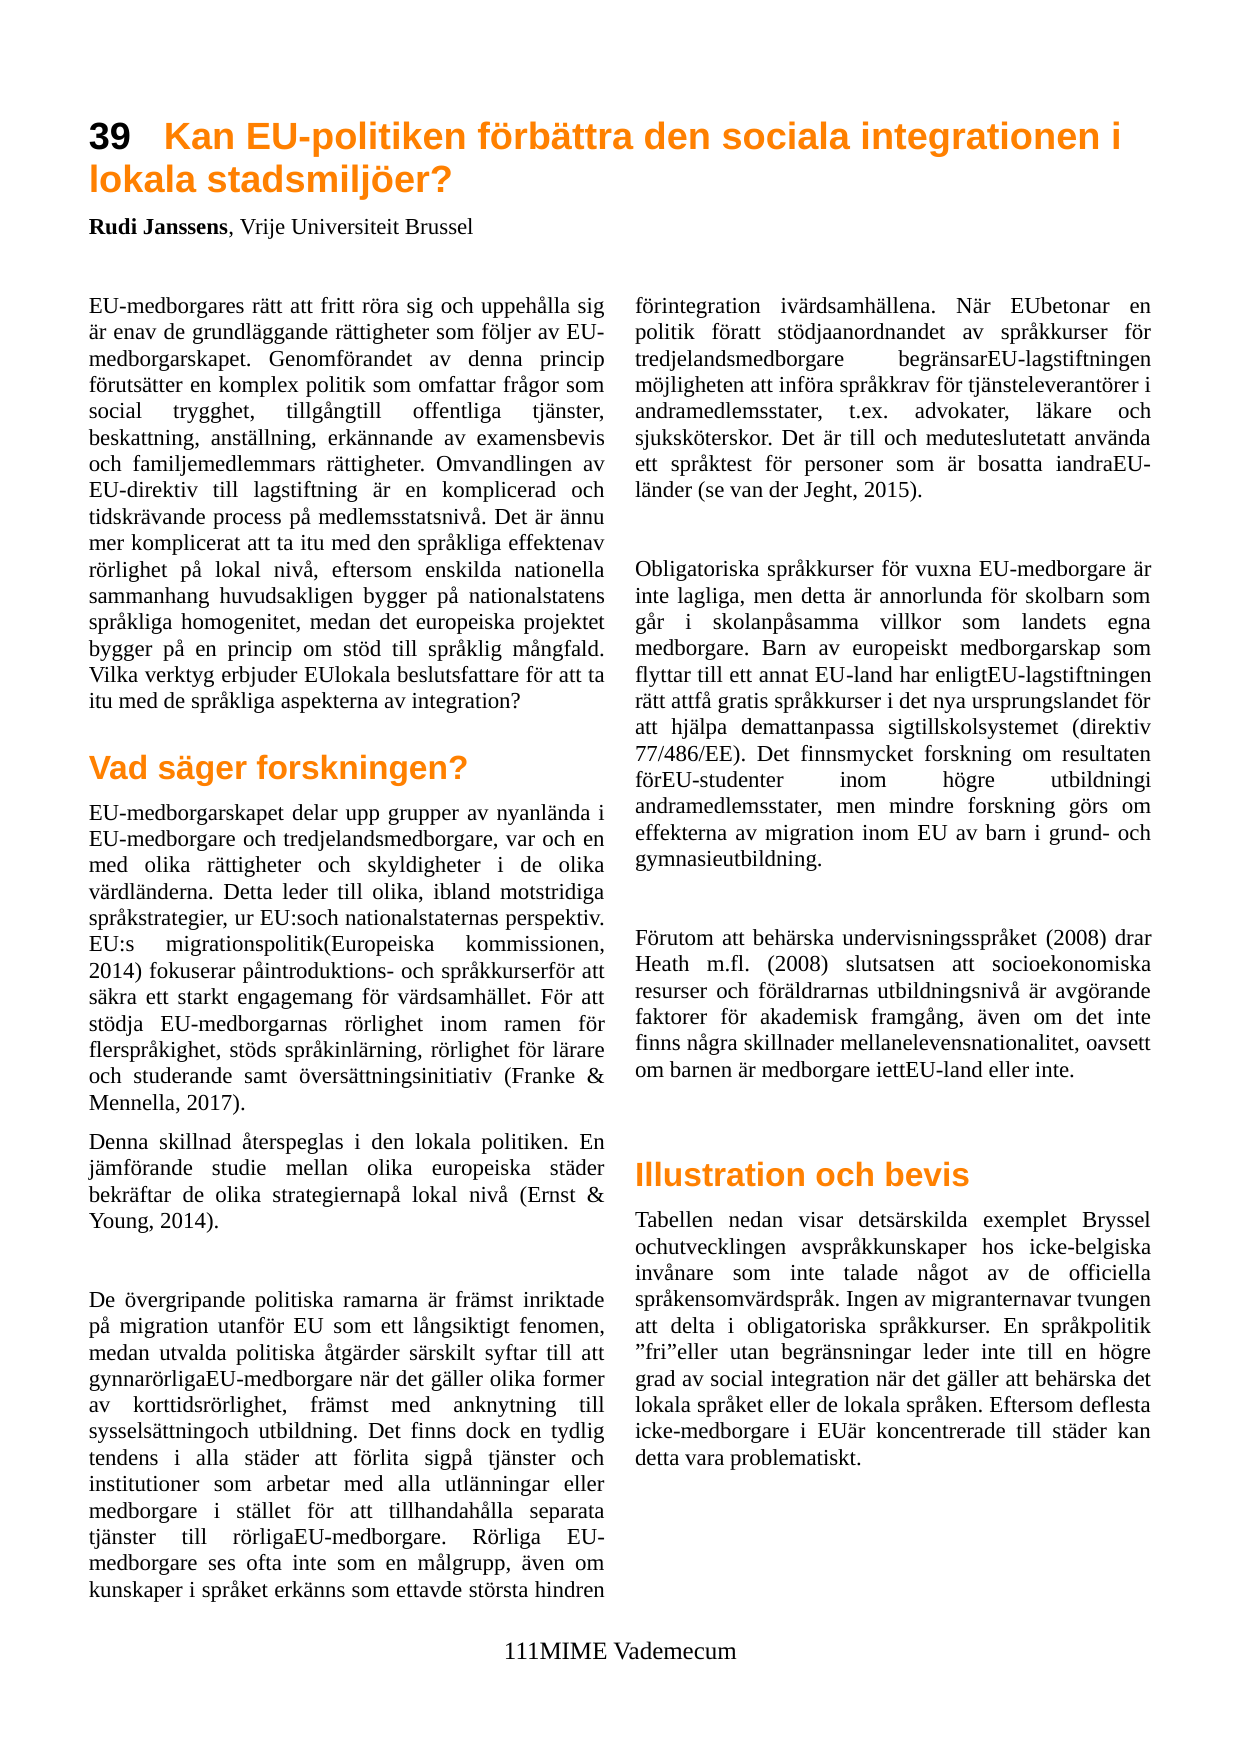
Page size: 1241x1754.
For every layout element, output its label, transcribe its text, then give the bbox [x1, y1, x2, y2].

subtitle Kan EU-politiken förbättra den sociala integrationen i lokala stadsmiljöer? [88, 113, 1152, 201]
subtitle Illustration och bevis [635, 1155, 1152, 1194]
text Tabellen nedan visar detsärskilda exemplet Bryssel ochutvecklingen avspråkkunskaper hos icke-belgiska invånare som inte talade något av de officiella språkensomvärdspråk. Ingen av migranternavar tvungen att delta i obligatoriska språkkurser. En språkpolitik ”fri”eller utan begränsningar leder inte till en högre grad av social integration när det gäller att behärska det lokala språket eller de lokala språken. Eftersom deflesta icke-medborgare i EUär koncentrerade till städer kan detta vara problematiskt. [635, 1206, 1152, 1470]
subtitle Vad säger forskningen? [88, 748, 605, 786]
text Förutom att behärska undervisningsspråket (2008) drar Heath m.fl. (2008) slutsatsen att socioekonomiska resurser och föräldrarnas utbildningsnivå är avgörande faktorer för akademisk framgång, även om det inte finns några skillnader mellanelevensnationalitet, oavsett om barnen är medborgare iettEU-land eller inte. [635, 924, 1152, 1082]
text EU-medborgarskapet delar upp grupper av nyanlända i EU-medborgare och tredjelandsmedborgare, var och en med olika rättigheter och skyldigheter i de olika värdländerna. Detta leder till olika, ibland motstridiga språkstrategier, ur EU:soch nationalstaternas perspektiv. EU:s migrationspolitik(Europeiska kommissionen, 2014) fokuserar påintroduktions- och språkkurserför att säkra ett starkt engagemang för värdsamhället. För att stödja EU-medborgarnas rörlighet inom ramen för flerspråkighet, stöds språkinlärning, rörlighet för lärare och studerande samt översättningsinitiativ (Franke & Mennella, 2017). [88, 799, 605, 1115]
text De övergripande politiska ramarna är främst inriktade på migration utanför EU som ett långsiktigt fenomen, medan utvalda politiska åtgärder särskilt syftar till att gynnarörligaEU-medborgare när det gäller olika former av korttidsrörlighet, främst med anknytning till sysselsättningoch utbildning. Det finns dock en tydlig tendens i alla städer att förlita sigpå tjänster och institutioner som arbetar med alla utlänningar eller medborgare i stället för att tillhandahålla separata tjänster till rörligaEU-medborgare. Rörliga EU-medborgare ses ofta inte som en målgrupp, även om kunskaper i språket erkänns som ettavde största hindren [88, 1286, 605, 1602]
text Obligatoriska språkkurser för vuxna EU-medborgare är inte lagliga, men detta är annorlunda för skolbarn som går i skolanpåsamma villkor som landets egna medborgare. Barn av europeiskt medborgarskap som flyttar till ett annat EU-land har enligtEU-lagstiftningen rätt attfå gratis språkkurser i det nya ursprungslandet för att hjälpa demattanpassa sigtillskolsystemet (direktiv 77/486/EE). Det finnsmycket forskning om resultaten förEU-studenter inom högre utbildningi andramedlemsstater, men mindre forskning görs om effekterna av migration inom EU av barn i grund- och gymnasieutbildning. [635, 555, 1152, 872]
text Denna skillnad återspeglas i den lokala politiken. En jämförande studie mellan olika europeiska städer bekräftar de olika strategiernapå lokal nivå (Ernst & Young, 2014). [88, 1128, 605, 1233]
text EU-medborgares rätt att fritt röra sig och uppehålla sig är enav de grundläggande rättigheter som följer av EU-medborgarskapet. Genomförandet av denna princip förutsätter en komplex politik som omfattar frågor som social trygghet, tillgångtill offentliga tjänster, beskattning, anställning, erkännande av examensbevis och familjemedlemmars rättigheter. Omvandlingen av EU-direktiv till lagstiftning är en komplicerad och tidskrävande process på medlemsstatsnivå. Det är ännu mer komplicerat att ta itu med den språkliga effektenav rörlighet på lokal nivå, eftersom enskilda nationella sammanhang huvudsakligen bygger på nationalstatens språkliga homogenitet, medan det europeiska projektet bygger på en princip om stöd till språklig mångfald. Vilka verktyg erbjuder EUlokala beslutsfattare för att ta itu med de språkliga aspekterna av integration? [88, 292, 605, 714]
text Rudi Janssens, Vrije Universiteit Brussel [88, 213, 1152, 240]
text förintegration ivärdsamhällena. När EUbetonar en politik föratt stödjaanordnandet av språkkurser för tredjelandsmedborgare begränsarEU-lagstiftningen möjligheten att införa språkkrav för tjänsteleverantörer i andramedlemsstater, t.ex. advokater, läkare och sjuksköterskor. Det är till och meduteslutetatt använda ett språktest för personer som är bosatta iandraEU-länder (se van der Jeght, 2015). [635, 292, 1152, 503]
